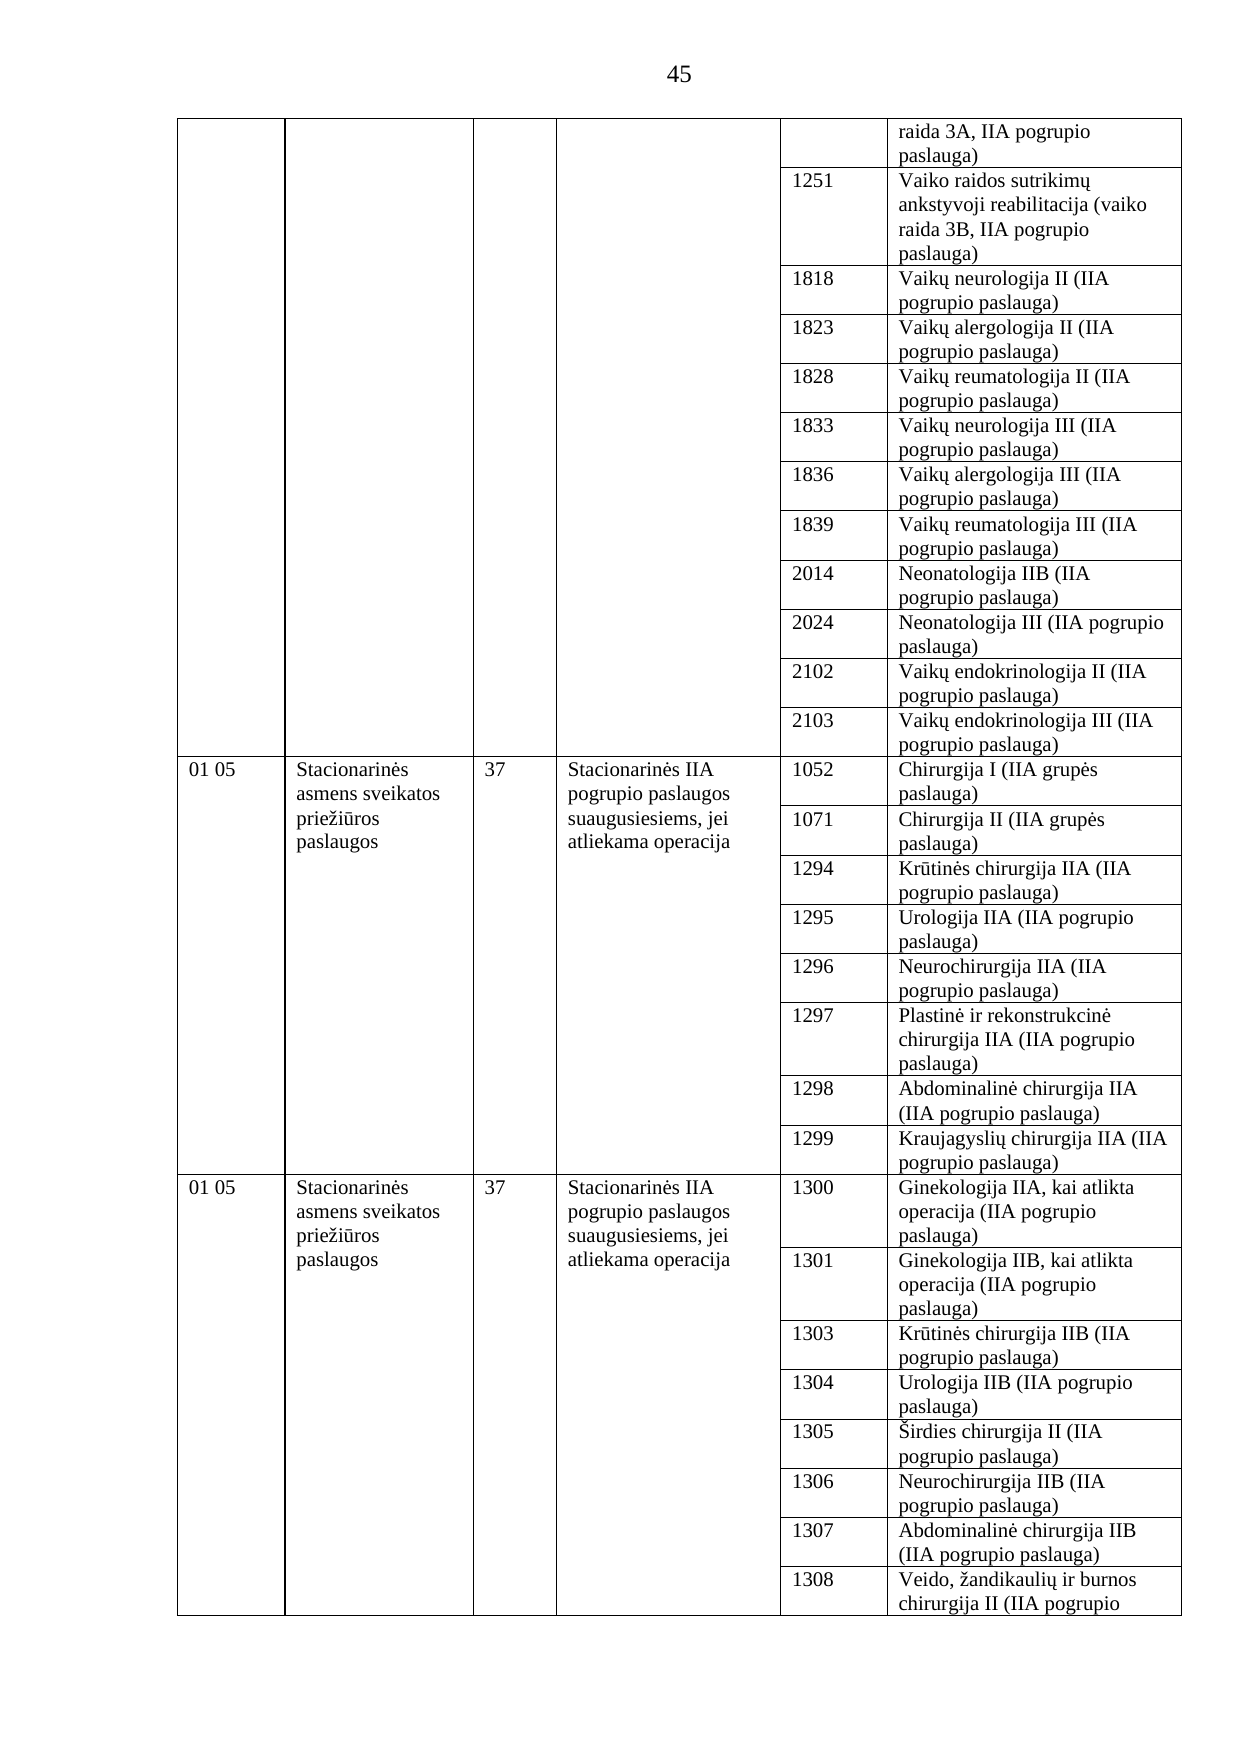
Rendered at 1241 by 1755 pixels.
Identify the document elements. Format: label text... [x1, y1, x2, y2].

table_cell 1071 [781, 806, 887, 854]
table_cell 1308 [781, 1567, 887, 1615]
table_cell 1301 [781, 1248, 887, 1320]
table_cell Širdies chirurgija II (IIA pogrupio paslauga) [888, 1420, 1181, 1468]
table_cell Neurochirurgija IIA (IIA pogrupio paslauga) [888, 954, 1181, 1002]
table_cell [286, 119, 473, 756]
table_cell Vaikų endokrinologija II (IIA pogrupio paslauga) [888, 659, 1181, 707]
table_cell 1299 [781, 1126, 887, 1174]
table_cell 37 [474, 757, 556, 1174]
table_cell Vaikų reumatologija III (IIA pogrupio paslauga) [888, 511, 1181, 559]
table_cell Kraujagyslių chirurgija IIA (IIA pogrupio paslauga) [888, 1126, 1181, 1174]
table_cell 1307 [781, 1518, 887, 1566]
table_cell Abdominalinė chirurgija IIB (IIA pogrupio paslauga) [888, 1518, 1181, 1566]
table_cell Stacionarinės IIA pogrupio paslaugos suaugusiesiems, jei atliekama operacija [557, 757, 780, 1174]
table_cell Stacionarinės asmens sveikatos priežiūros paslaugos [286, 1175, 473, 1615]
table_cell 1818 [781, 266, 887, 314]
table_cell 1295 [781, 905, 887, 953]
table_cell 1839 [781, 511, 887, 559]
table_cell 1306 [781, 1469, 887, 1517]
table_cell 1297 [781, 1003, 887, 1075]
table_cell Vaikų endokrinologija III (IIA pogrupio paslauga) [888, 708, 1181, 756]
table_cell Vaikų neurologija II (IIA pogrupio paslauga) [888, 266, 1181, 314]
table_cell 1828 [781, 364, 887, 412]
table_cell Neurochirurgija IIB (IIA pogrupio paslauga) [888, 1469, 1181, 1517]
table_cell 2024 [781, 610, 887, 658]
table_cell Krūtinės chirurgija IIB (IIA pogrupio paslauga) [888, 1321, 1181, 1369]
table_cell Vaikų reumatologija II (IIA pogrupio paslauga) [888, 364, 1181, 412]
table_cell 1052 [781, 757, 887, 805]
table_cell 2014 [781, 561, 887, 609]
table_cell 01 05 [178, 757, 284, 1174]
table_cell raida 3A, IIA pogrupio paslauga) [888, 119, 1181, 167]
table_cell 2102 [781, 659, 887, 707]
table_cell Ginekologija IIB, kai atlikta operacija (IIA pogrupio paslauga) [888, 1248, 1181, 1320]
table_cell 1300 [781, 1175, 887, 1247]
table_cell 1251 [781, 168, 887, 264]
table_cell Vaikų alergologija III (IIA pogrupio paslauga) [888, 462, 1181, 510]
table_cell 1304 [781, 1370, 887, 1418]
table_cell Vaikų neurologija III (IIA pogrupio paslauga) [888, 413, 1181, 461]
table_cell Stacionarinės IIA pogrupio paslaugos suaugusiesiems, jei atliekama operacija [557, 1175, 780, 1615]
table_cell 01 05 [178, 1175, 284, 1615]
table_cell 1298 [781, 1076, 887, 1124]
table_cell Vaiko raidos sutrikimų ankstyvoji reabilitacija (vaiko raida 3B, IIA pogrupio paslauga) [888, 168, 1181, 264]
table_cell Neonatologija IIB (IIA pogrupio paslauga) [888, 561, 1181, 609]
table_cell Stacionarinės asmens sveikatos priežiūros paslaugos [286, 757, 473, 1174]
table_cell [557, 119, 780, 756]
table_cell Chirurgija I (IIA grupės paslauga) [888, 757, 1181, 805]
table_cell [474, 119, 556, 756]
table_cell Plastinė ir rekonstrukcinė chirurgija IIA (IIA pogrupio paslauga) [888, 1003, 1181, 1075]
table_cell Vaikų alergologija II (IIA pogrupio paslauga) [888, 315, 1181, 363]
table_cell Chirurgija II (IIA grupės paslauga) [888, 806, 1181, 854]
table_cell 1836 [781, 462, 887, 510]
table_cell Neonatologija III (IIA pogrupio paslauga) [888, 610, 1181, 658]
table_cell 37 [474, 1175, 556, 1615]
table_cell 1833 [781, 413, 887, 461]
table_cell Abdominalinė chirurgija IIA (IIA pogrupio paslauga) [888, 1076, 1181, 1124]
table_cell Urologija IIA (IIA pogrupio paslauga) [888, 905, 1181, 953]
table_cell 1303 [781, 1321, 887, 1369]
table_cell [781, 119, 887, 167]
table_cell 1296 [781, 954, 887, 1002]
table_cell Krūtinės chirurgija IIA (IIA pogrupio paslauga) [888, 856, 1181, 904]
table_cell 1823 [781, 315, 887, 363]
table_cell [178, 119, 284, 756]
table_cell Veido, žandikaulių ir burnos chirurgija II (IIA pogrupio [888, 1567, 1181, 1615]
table_cell 1305 [781, 1420, 887, 1468]
table_cell 1294 [781, 856, 887, 904]
table_cell Urologija IIB (IIA pogrupio paslauga) [888, 1370, 1181, 1418]
table_cell Ginekologija IIA, kai atlikta operacija (IIA pogrupio paslauga) [888, 1175, 1181, 1247]
table_cell 2103 [781, 708, 887, 756]
